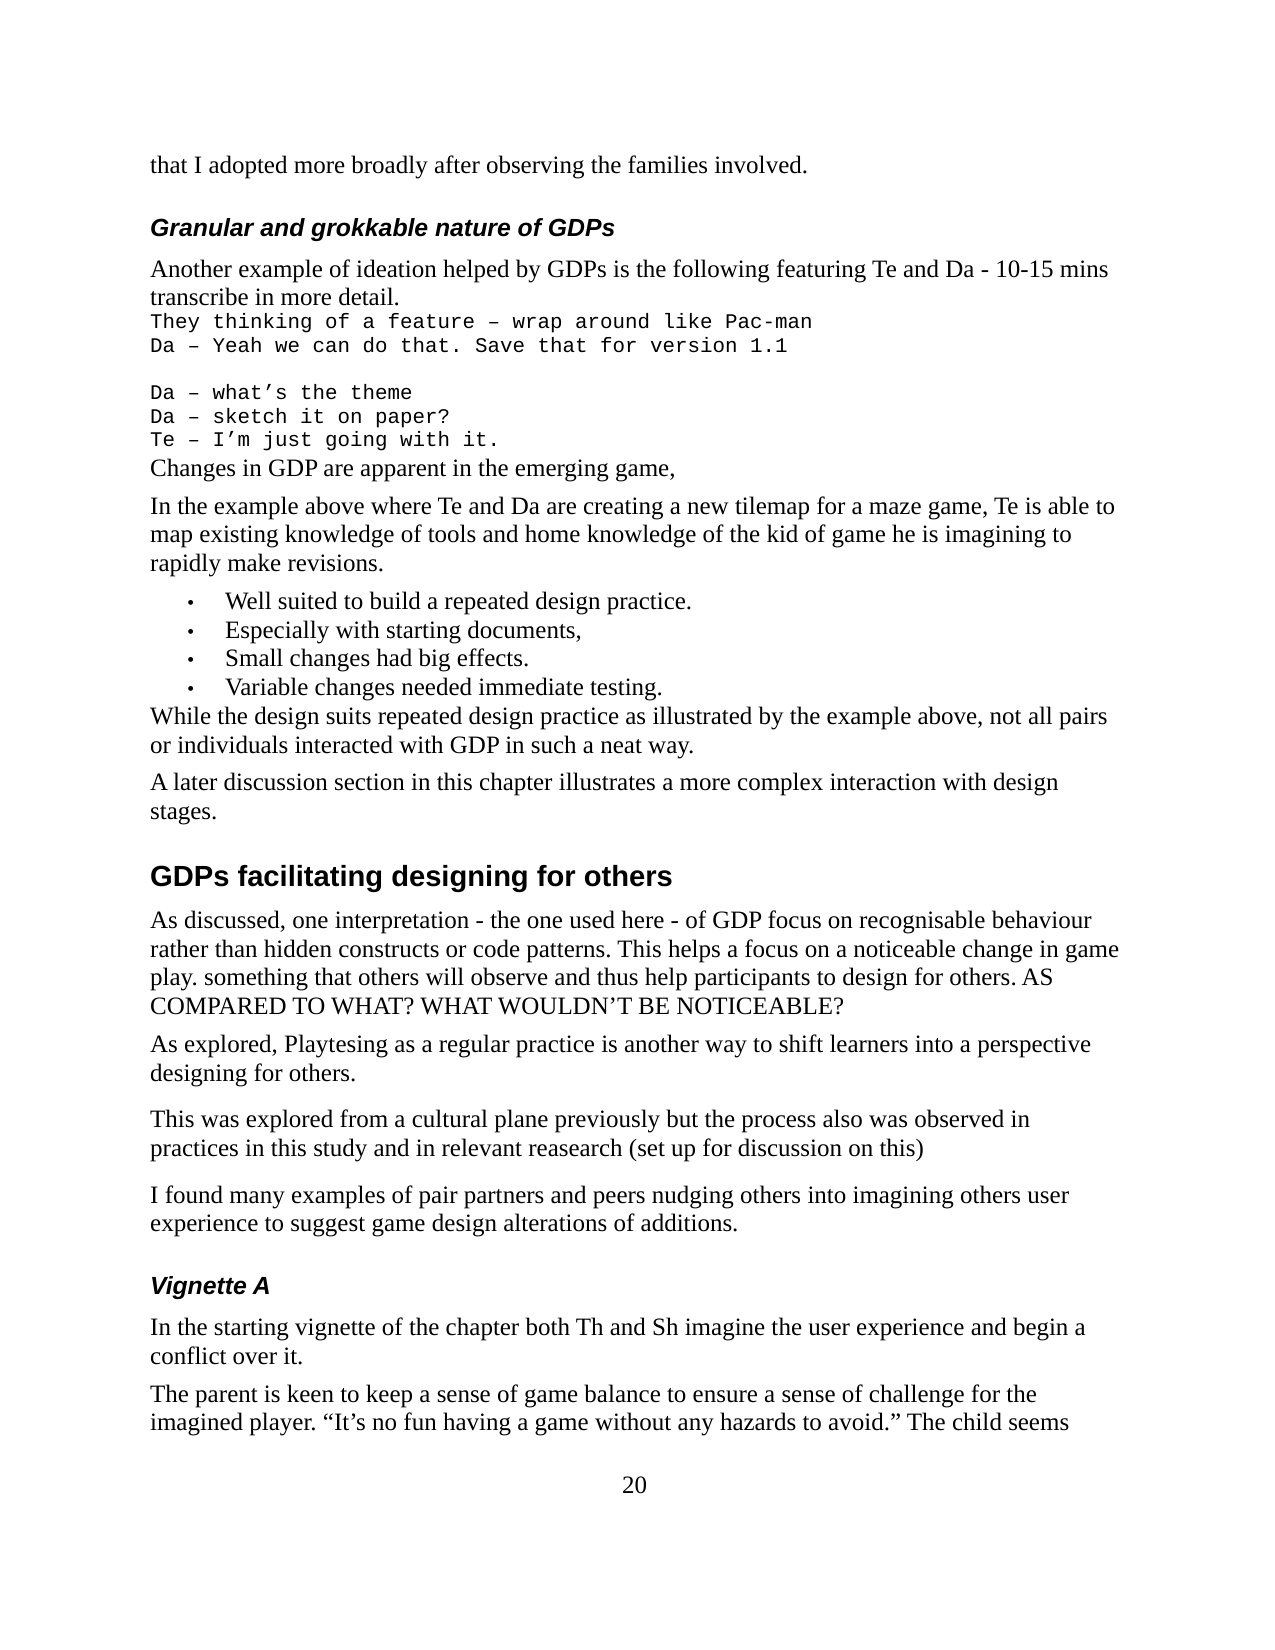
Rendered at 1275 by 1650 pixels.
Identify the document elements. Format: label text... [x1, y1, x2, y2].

text I found many examples of pair partners and peers nudging others into imagining others user experience to suggest game design alterations of additions. [150, 1180, 1125, 1237]
text They thinking of a feature – wrap around like Pac-man [150, 311, 1125, 335]
text that I adopted more broadly after observing the families involved. [150, 150, 1125, 179]
text Another example of ideation helped by GDPs is the following featuring Te and Da - 10-15 mins transcribe in more detail. [150, 254, 1125, 311]
list Variable changes needed immediate testing. [187, 672, 1125, 701]
subtitle Vignette A [150, 1271, 1125, 1300]
text Changes in GDP are apparent in the emerging game, [150, 453, 1125, 482]
text The parent is keen to keep a sense of game balance to ensure a sense of challenge for the imagined player. “It’s no fun having a game without any hazards to avoid.” The child seems [150, 1379, 1125, 1436]
text Te – I’m just going with it. [150, 429, 1125, 453]
list Well suited to build a repeated design practice. [187, 586, 1125, 615]
subtitle GDPs facilitating designing for others [150, 859, 1125, 892]
subtitle Granular and grokkable nature of GDPs [150, 213, 1125, 241]
text Da – what’s the theme [150, 382, 1125, 406]
text As discussed, one interpretation - the one used here - of GDP focus on recognisable behaviour rather than hidden constructs or code patterns. This helps a focus on a noticeable change in game play. something that others will observe and thus help participants to design for others. AS COMPARED TO WHAT? WHAT WOULDN’T BE NOTICEABLE? [150, 905, 1125, 1020]
text As explored, Playtesing as a regular practice is another way to shift learners into a perspective designing for others. [150, 1029, 1125, 1086]
list Small changes had big effects. [187, 643, 1125, 672]
text While the design suits repeated design practice as illustrated by the example above, not all pairs or individuals interacted with GDP in such a neat way. [150, 701, 1125, 758]
text This was explored from a cultural plane previously but the process also was observed in practices in this study and in relevant reasearch (set up for discussion on this) [150, 1104, 1125, 1162]
text In the example above where Te and Da are creating a new tilemap for a maze game, Te is able to map existing knowledge of tools and home knowledge of the kid of game he is imagining to rapidly make revisions. [150, 491, 1125, 577]
text A later discussion section in this chapter illustrates a more complex interaction with design stages. [150, 767, 1125, 825]
list Especially with starting documents, [187, 615, 1125, 643]
text Da – Yeah we can do that. Save that for version 1.1 [150, 335, 1125, 358]
text Da – sketch it on paper? [150, 406, 1125, 429]
text In the starting vignette of the chapter both Th and Sh imagine the user experience and begin a conflict over it. [150, 1312, 1125, 1370]
